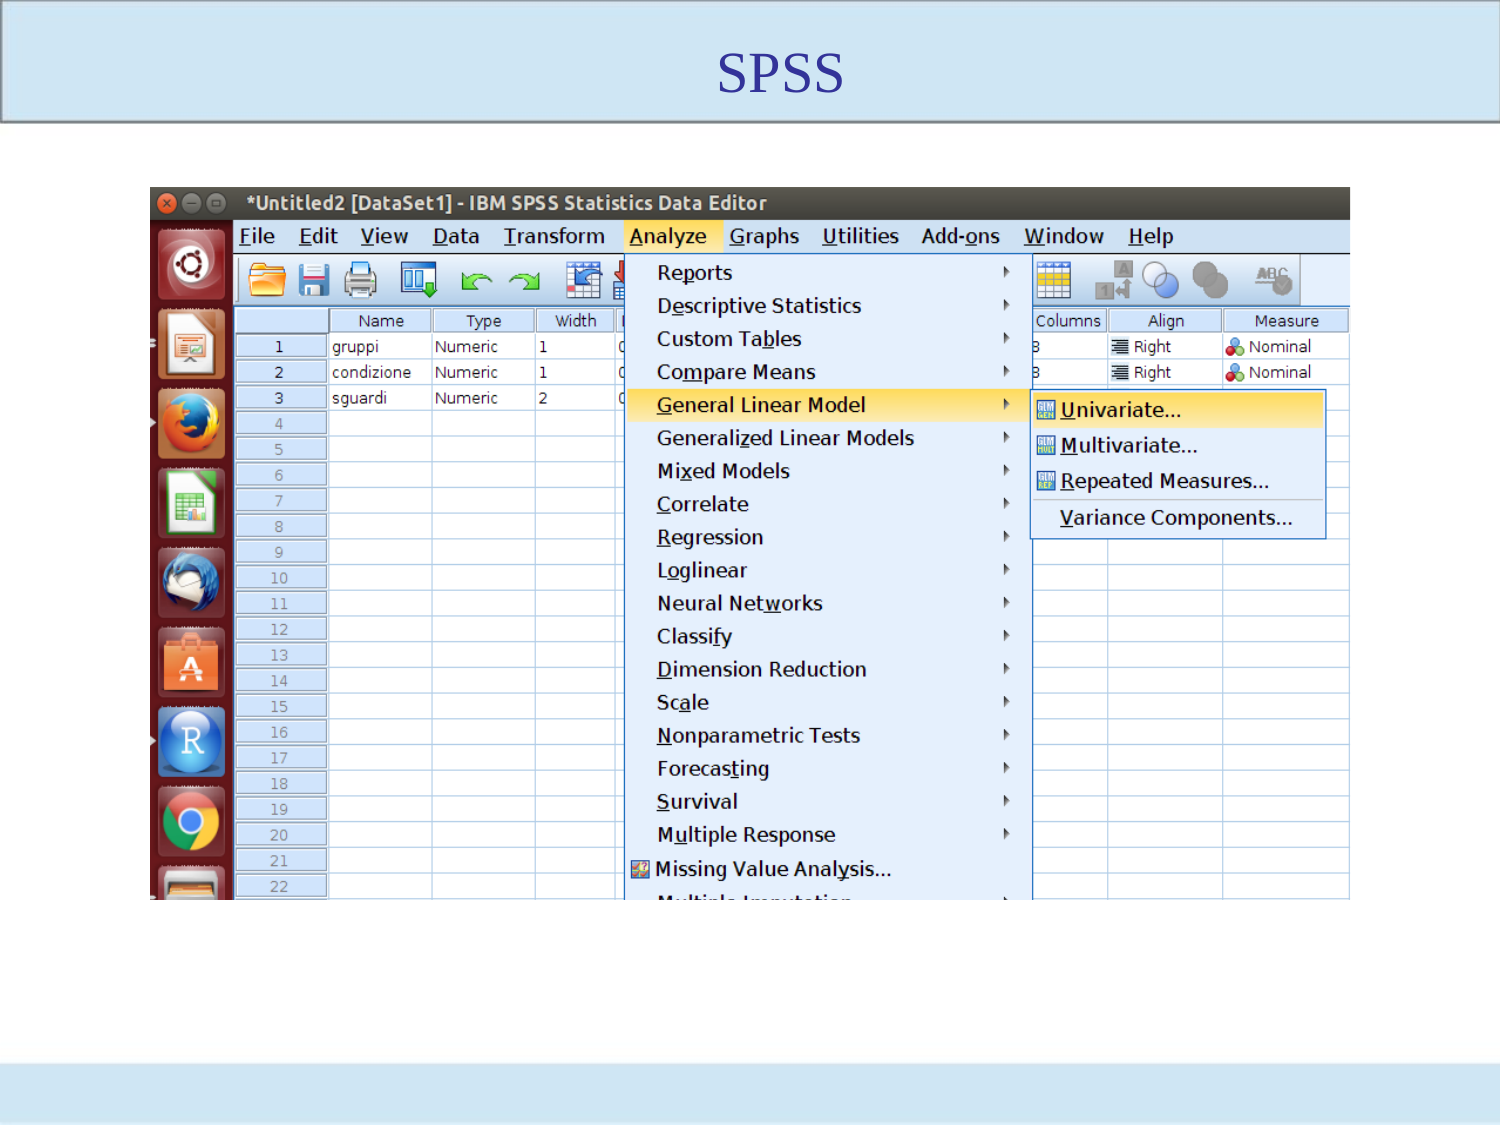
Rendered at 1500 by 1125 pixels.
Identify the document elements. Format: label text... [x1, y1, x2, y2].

title SPSS [249, 21, 1313, 117]
picture [0, 0, 1500, 1125]
